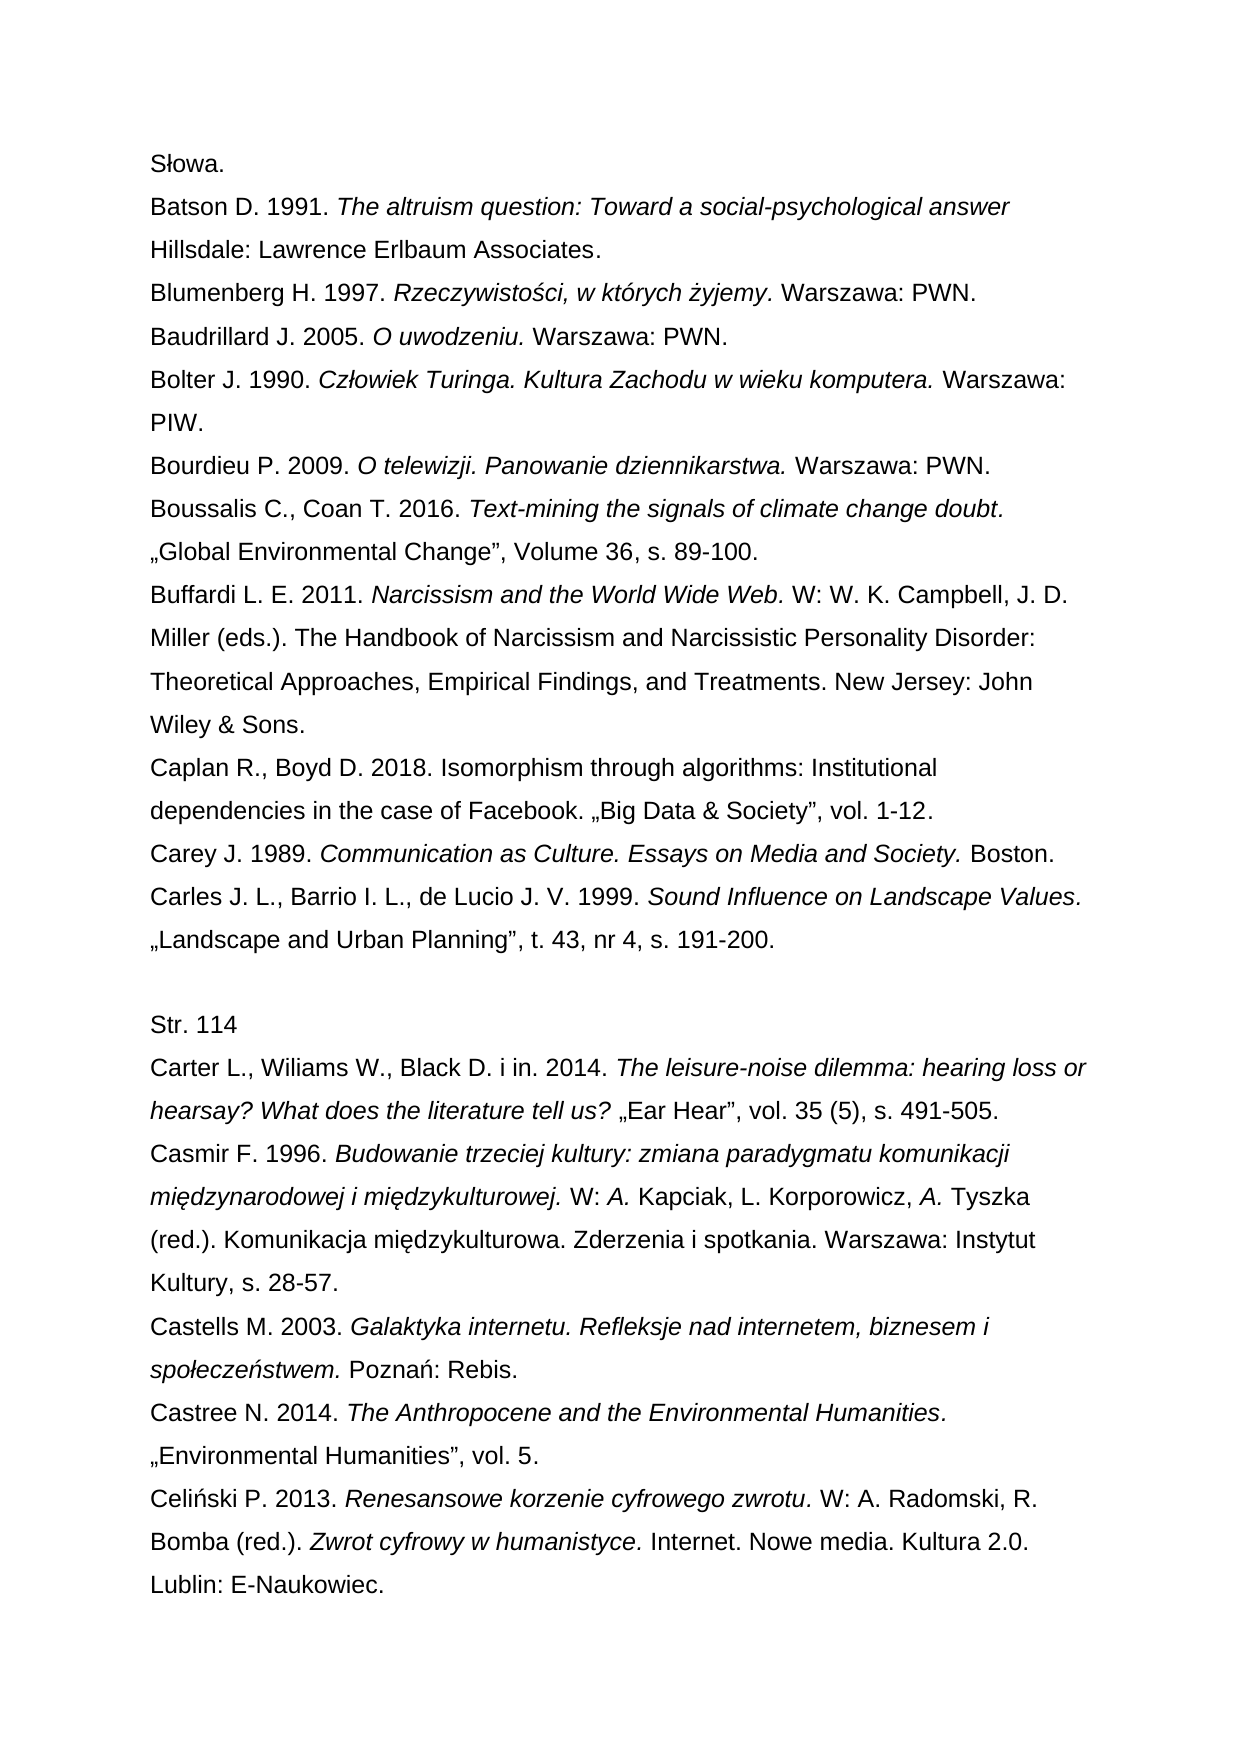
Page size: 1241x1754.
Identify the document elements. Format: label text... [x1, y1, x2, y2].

text Bolter J. 1990. Człowiek Turinga. Kultura Zachodu w wieku komputera. Warszawa: PIW. [150, 364, 1091, 436]
text Batson D. 1991. The altruism question: Toward a social-psychological answer Hillsdale: Lawrence Erlbaum Associates. [150, 192, 1091, 264]
text Słowa. [150, 149, 1091, 178]
text Castree N. 2014. The Anthropocene and the Environmental Humanities. „Environmental Humanities”, vol. 5. [150, 1398, 1091, 1470]
text Carter L., Wiliams W., Black D. i in. 2014. The leisure-noise dilemma: hearing loss or hearsay? What does the literature tell us? „Ear Hear”, vol. 35 (5), s. 491-505. [150, 1053, 1091, 1125]
text Carles J. L., Barrio I. L., de Lucio J. V. 1999. Sound Influence on Landscape Values. „Landscape and Urban Planning”, t. 43, nr 4, s. 191-200. [150, 882, 1091, 954]
text Boussalis C., Coan T. 2016. Text-mining the signals of climate change doubt. „Global Environmental Change”, Volume 36, s. 89-100. [150, 494, 1091, 566]
text Blumenberg H. 1997. Rzeczywistości, w których żyjemy. Warszawa: PWN. [150, 278, 1091, 307]
text Bourdieu P. 2009. O telewizji. Panowanie dziennikarstwa. Warszawa: PWN. [150, 451, 1091, 479]
text Castells M. 2003. Galaktyka internetu. Refleksje nad internetem, biznesem i społeczeństwem. Poznań: Rebis. [150, 1312, 1091, 1383]
text Str. 114 [150, 1010, 1091, 1038]
text Carey J. 1989. Communication as Culture. Essays on Media and Society. Boston. [150, 839, 1091, 868]
text Casmir F. 1996. Budowanie trzeciej kultury: zmiana paradygmatu komunikacji międzynarodowej i międzykulturowej. W: A. Kapciak, L. Korporowicz, A. Tyszka (red.). Komunikacja międzykulturowa. Zderzenia i spotkania. Warszawa: Instytut Kultury, s. 28-57. [150, 1139, 1091, 1297]
text Celiński P. 2013. Renesansowe korzenie cyfrowego zwrotu. W: A. Radomski, R. Bomba (red.). Zwrot cyfrowy w humanistyce. Internet. Nowe media. Kultura 2.0. Lublin: E-Naukowiec. [150, 1484, 1091, 1599]
text Buffardi L. E. 2011. Narcissism and the World Wide Web. W: W. K. Campbell, J. D. Miller (eds.). The Handbook of Narcissism and Narcissistic Personality Disorder: Theoretical Approaches, Empirical Findings, and Treatments. New Jersey: John Wiley & Sons. [150, 580, 1091, 738]
text Baudrillard J. 2005. O uwodzeniu. Warszawa: PWN. [150, 321, 1091, 350]
text Caplan R., Boyd D. 2018. Isomorphism through algorithms: Institutional dependencies in the case of Facebook. „Big Data & Society”, vol. 1-12. [150, 753, 1091, 824]
